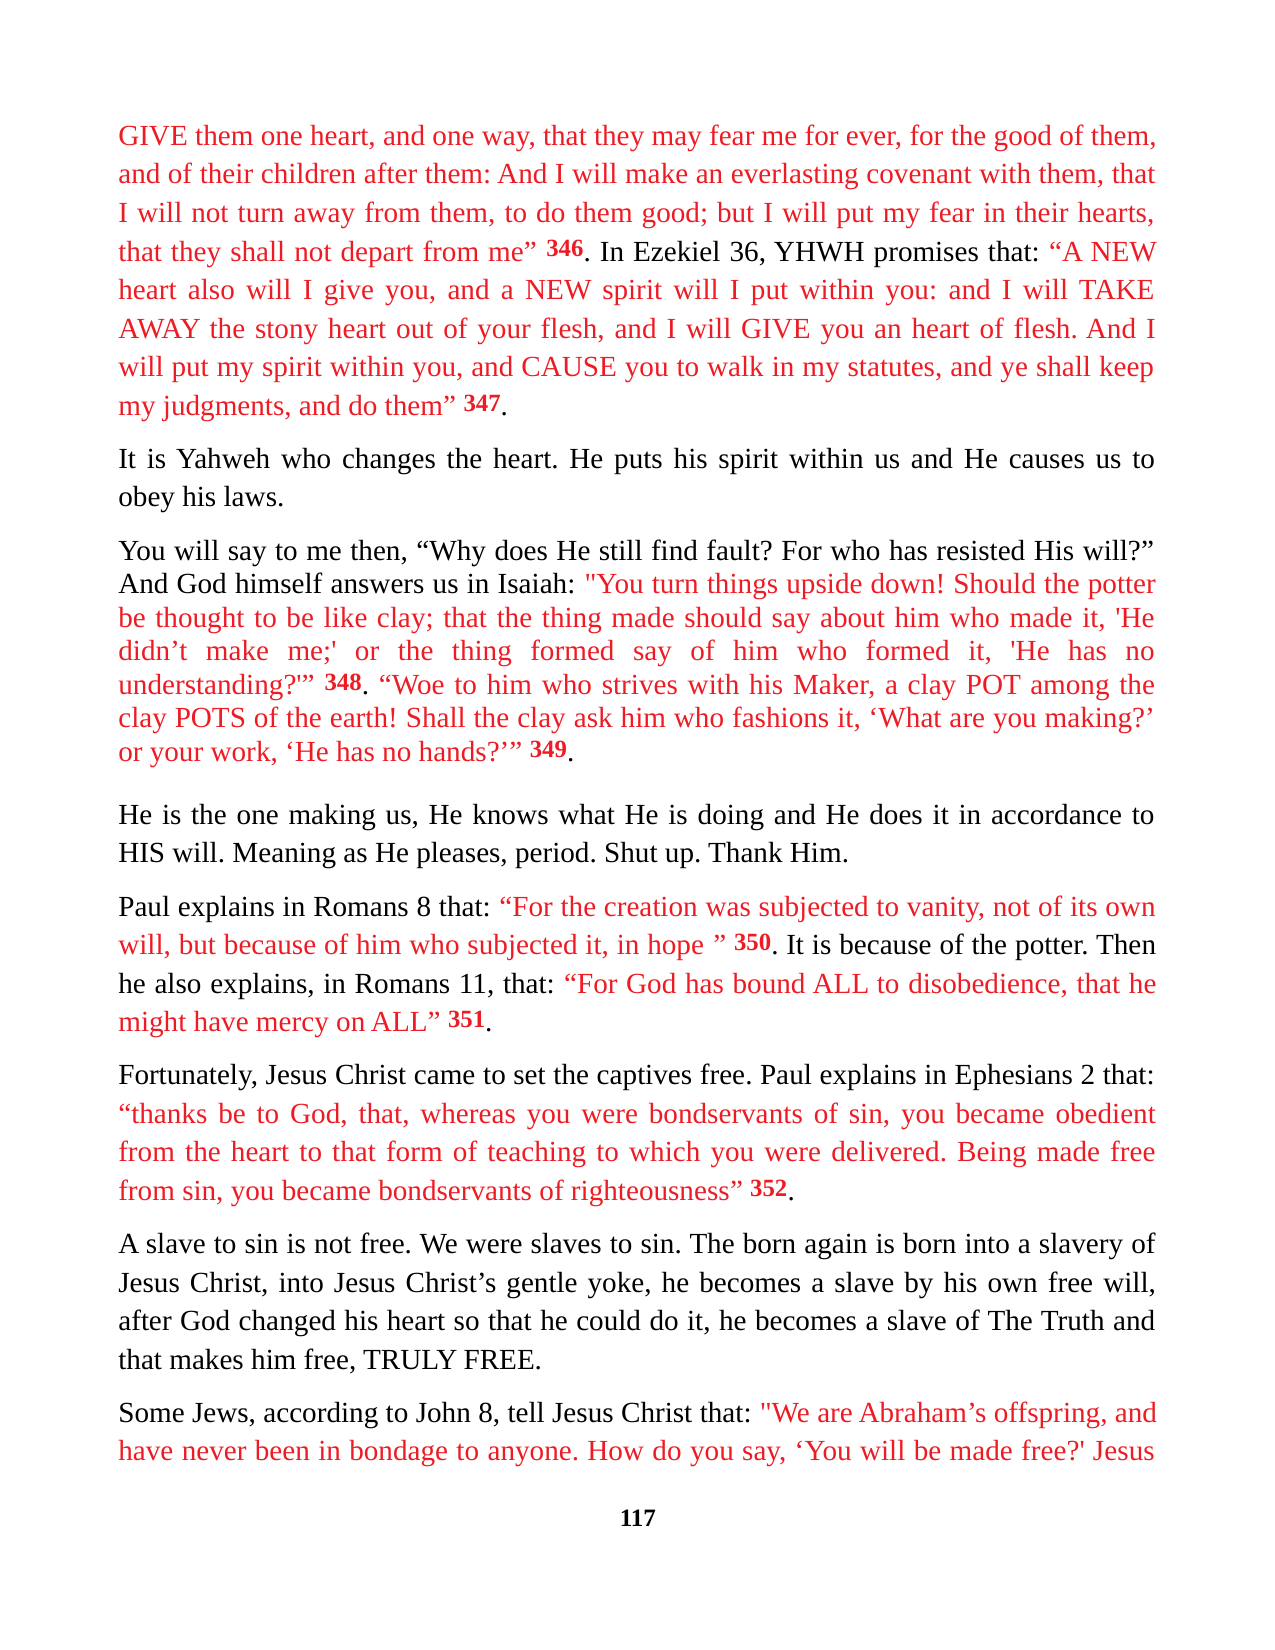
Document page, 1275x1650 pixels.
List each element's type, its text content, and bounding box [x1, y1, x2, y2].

text Fortunately, Jesus Christ came to set the captives free. Paul explains in Ephesians 2 that: “thanks be to God, that, whereas you were bondservants of sin, you became obedient from the heart to that form of teaching to which you were delivered. Being made free from sin, you became bondservants of righteousness” . [118, 1057, 1157, 1207]
text Paul explains in Romans 8 that: “For the creation was subjected to vanity, not of its own will, but because of him who subjected it, in hope ” . It is because of the potter. Then he also explains, in Romans 11, that: “For God has bound ALL to disobedience, that he might have mercy on ALL” . [118, 889, 1157, 1038]
text You will say to me then, “Why does He still find fault? For who has resisted His will?” And God himself answers us in Isaiah: "You turn things upside down! Should the potter be thought to be like clay; that the thing made should say about him who made it, 'He didn’t make me;' or the thing formed say of him who formed it, 'He has no understanding?'” . “Woe to him who strives with his Maker, a clay POT among the clay POTS of the earth! Shall the clay ask him who fashions it, ‘What are you making?’ or your work, ‘He has no hands?’” . [118, 533, 1157, 767]
text It is Yahweh who changes the heart. He puts his spirit within us and He causes us to obey his laws. [118, 441, 1157, 513]
text He is the one making us, He knows what He is doing and He does it in accordance to HIS will. Meaning as He pleases, period. Shut up. Thank Him. [118, 797, 1157, 869]
text GIVE them one heart, and one way, that they may fear me for ever, for the good of them, and of their children after them: And I will make an everlasting covenant with them, that I will not turn away from them, to do them good; but I will put my fear in their hearts, that they shall not depart from me” . In Ezekiel 36, YHWH promises that: “A NEW heart also will I give you, and a NEW spirit will I put within you: and I will TAKE AWAY the stony heart out of your flesh, and I will GIVE you an heart of flesh. And I will put my spirit within you, and CAUSE you to walk in my statutes, and ye shall keep my judgments, and do them” . [118, 118, 1157, 421]
text Some Jews, according to John 8, tell Jesus Christ that: "We are Abraham’s offspring, and have never been in bondage to anyone. How do you say, ‘You will be made free?' Jesus [118, 1395, 1157, 1467]
text A slave to sin is not free. We were slaves to sin. The born again is born into a slavery of Jesus Christ, into Jesus Christ’s gentle yoke, he becomes a slave by his own free will, after God changed his heart so that he could do it, he becomes a slave of The Truth and that makes him free, TRULY FREE. [118, 1226, 1157, 1375]
